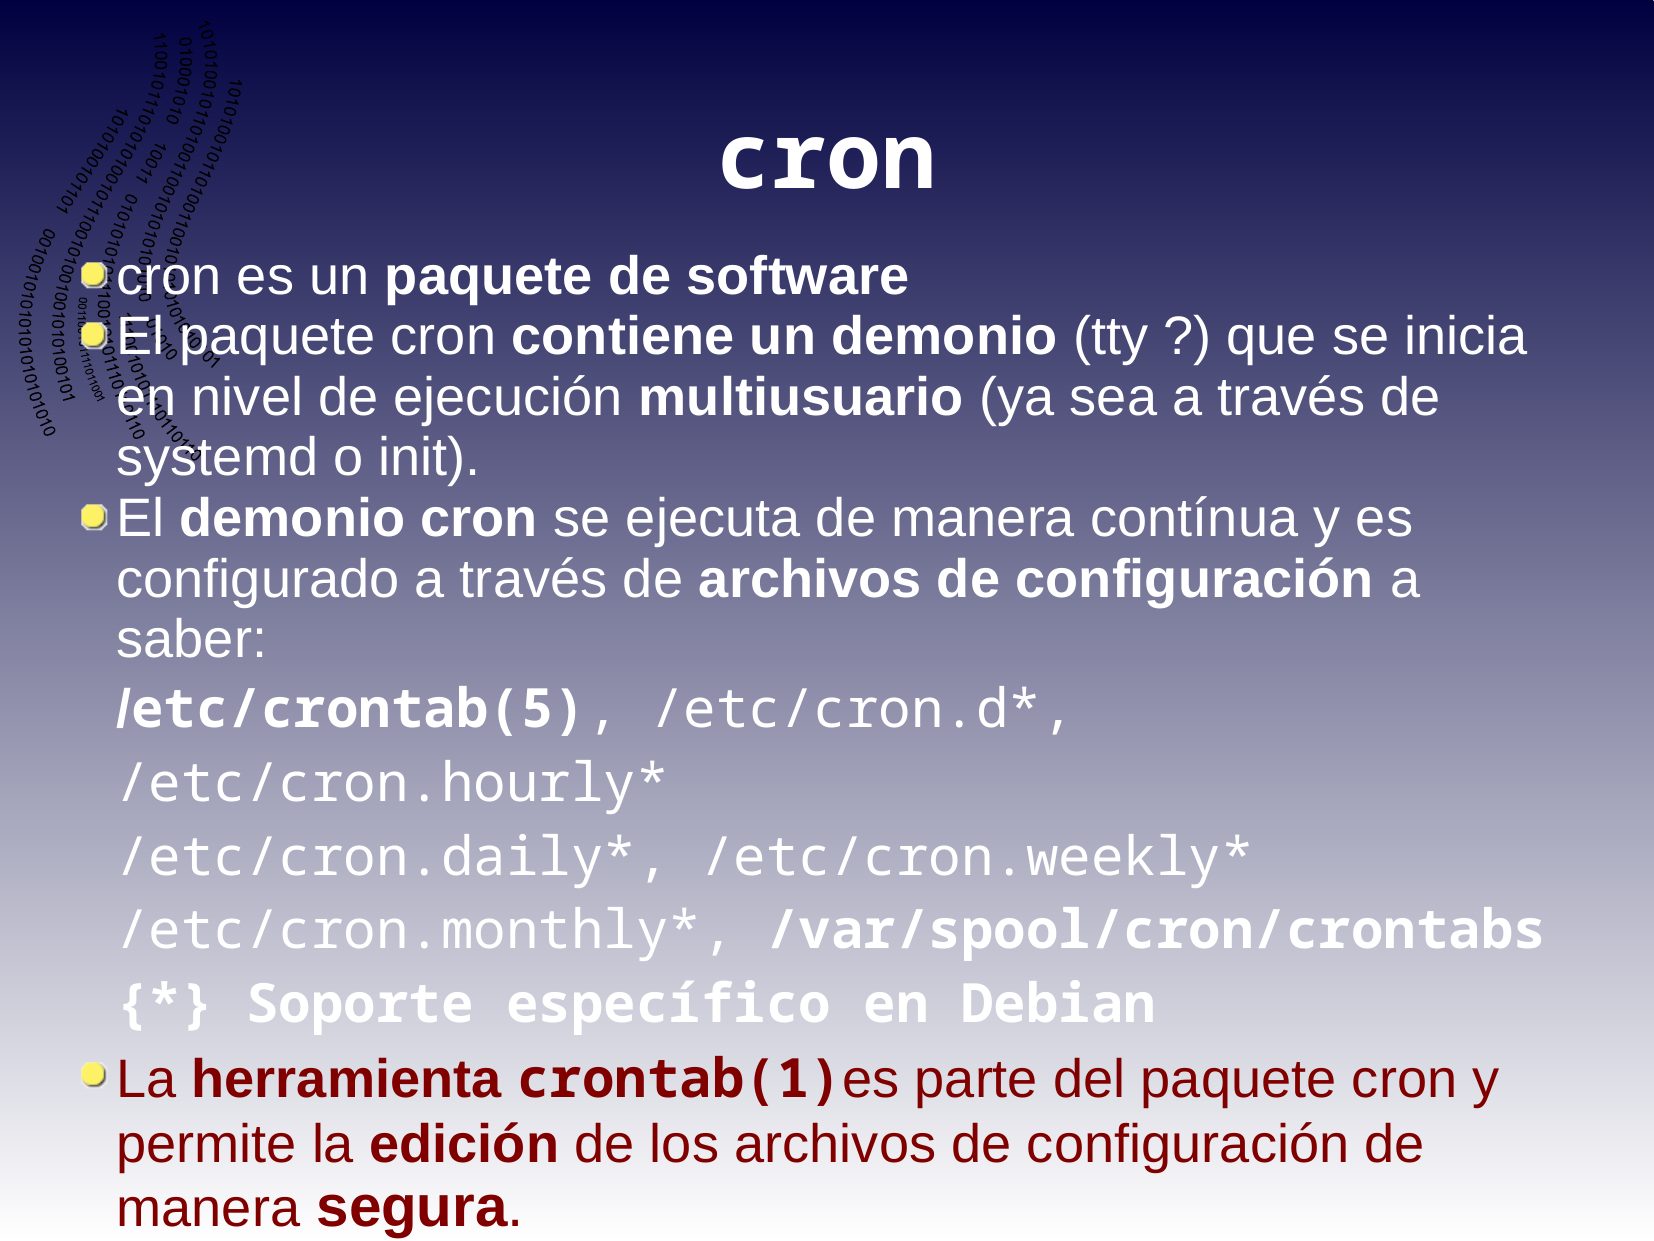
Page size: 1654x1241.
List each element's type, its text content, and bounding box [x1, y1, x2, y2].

picture [18, 20, 243, 461]
text_box cron es un paquete de software El paquete cron contiene un demonio (tty ?) que se inicia en nivel de ejecución multiusuario (ya sea a través de systemd o init). El demonio cron se ejecuta de manera contínua y es configurado a través de archivos de configuración a saber: /etc/crontab(5), /etc/cron.d*, /etc/cron.hourly* /etc/cron.daily*, /etc/cron.weekly* /etc/cron.monthly*, /var/spool/cron/crontabs {*} Soporte específico en Debian La herramienta crontab(1)es parte del paquete cron y permite la edición de los archivos de configuración de manera segura. [65, 237, 1588, 1179]
title cron [243, 49, 1571, 237]
